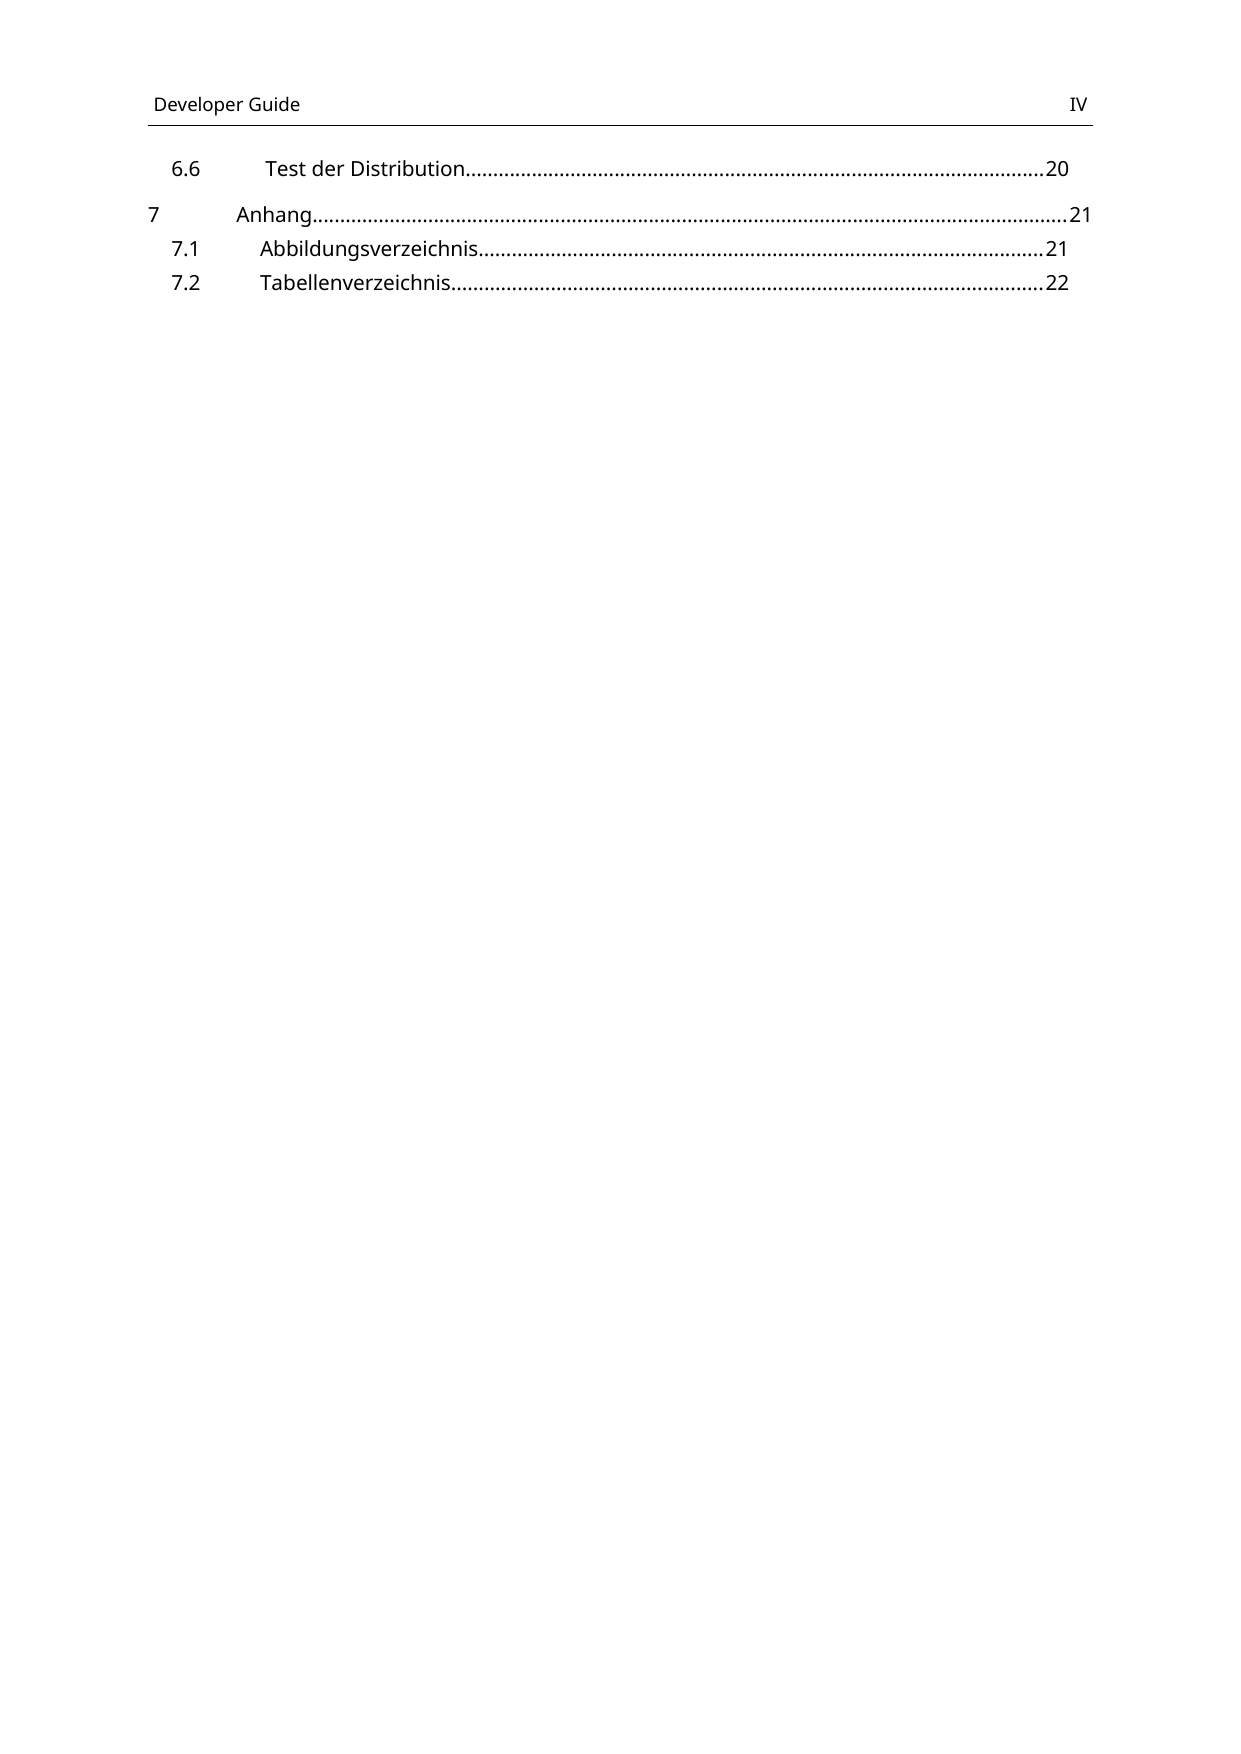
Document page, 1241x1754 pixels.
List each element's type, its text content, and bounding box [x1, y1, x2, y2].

text 7.2 Tabellenverzeichnis 22 [171, 268, 1069, 297]
text 7 Anhang 21 [148, 201, 1093, 229]
text 7.1 Abbildungsverzeichnis 21 [171, 234, 1069, 263]
text 6.6 Test der Distribution 20 [171, 154, 1069, 182]
